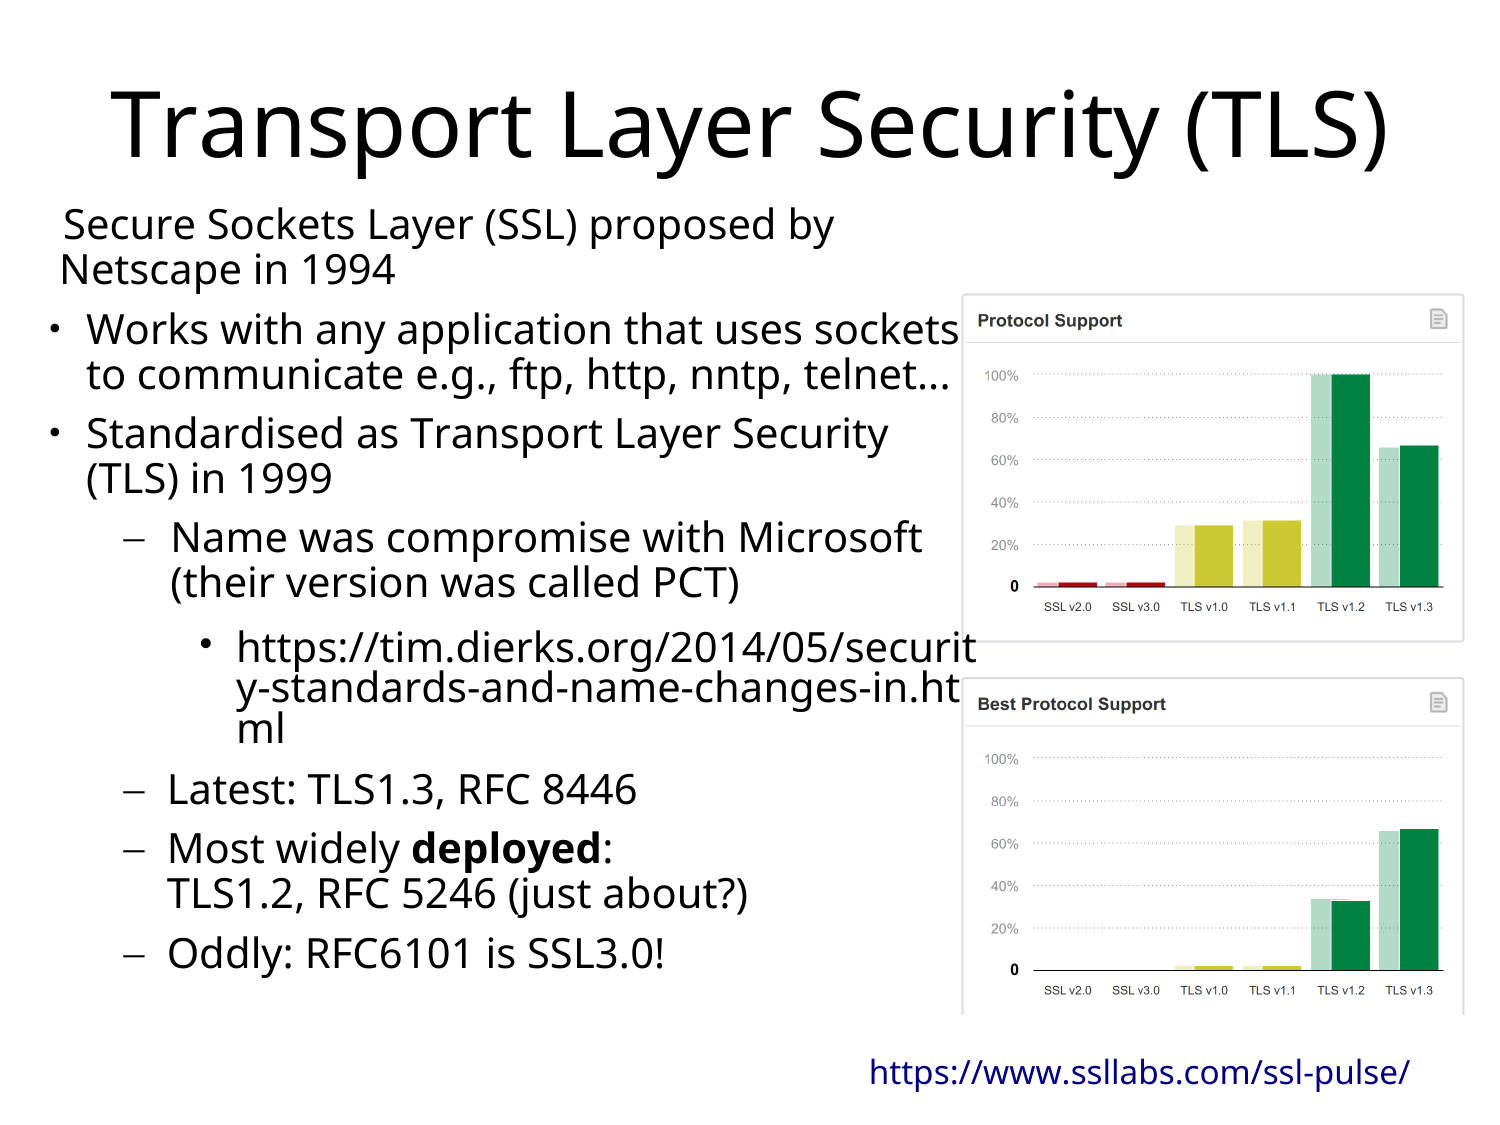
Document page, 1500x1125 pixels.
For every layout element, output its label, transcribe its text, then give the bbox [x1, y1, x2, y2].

text_box https://www.ssllabs.com/ssl-pulse/ [735, 1043, 1462, 1119]
picture [981, 281, 1483, 1015]
text_box Secure Sockets Layer (SSL) proposed by Netscape in 1994 Works with any application that uses sockets to communicate e.g., ftp, http, nntp, telnet... Standardised as Transport Layer Security (TLS) in 1999 Name was compromise with Microsoft (their version was called PCT) https://tim.dierks.org/2014/05/security-standards-and-name-changes-in.html Latest: TLS1.3, RFC 8446 Most widely deployed: TLS1.2, RFC 5246 (just about?) Oddly: RFC6101 is SSL3.0! [48, 203, 981, 1058]
text_box Transport Layer Security (TLS) [35, 27, 1465, 216]
